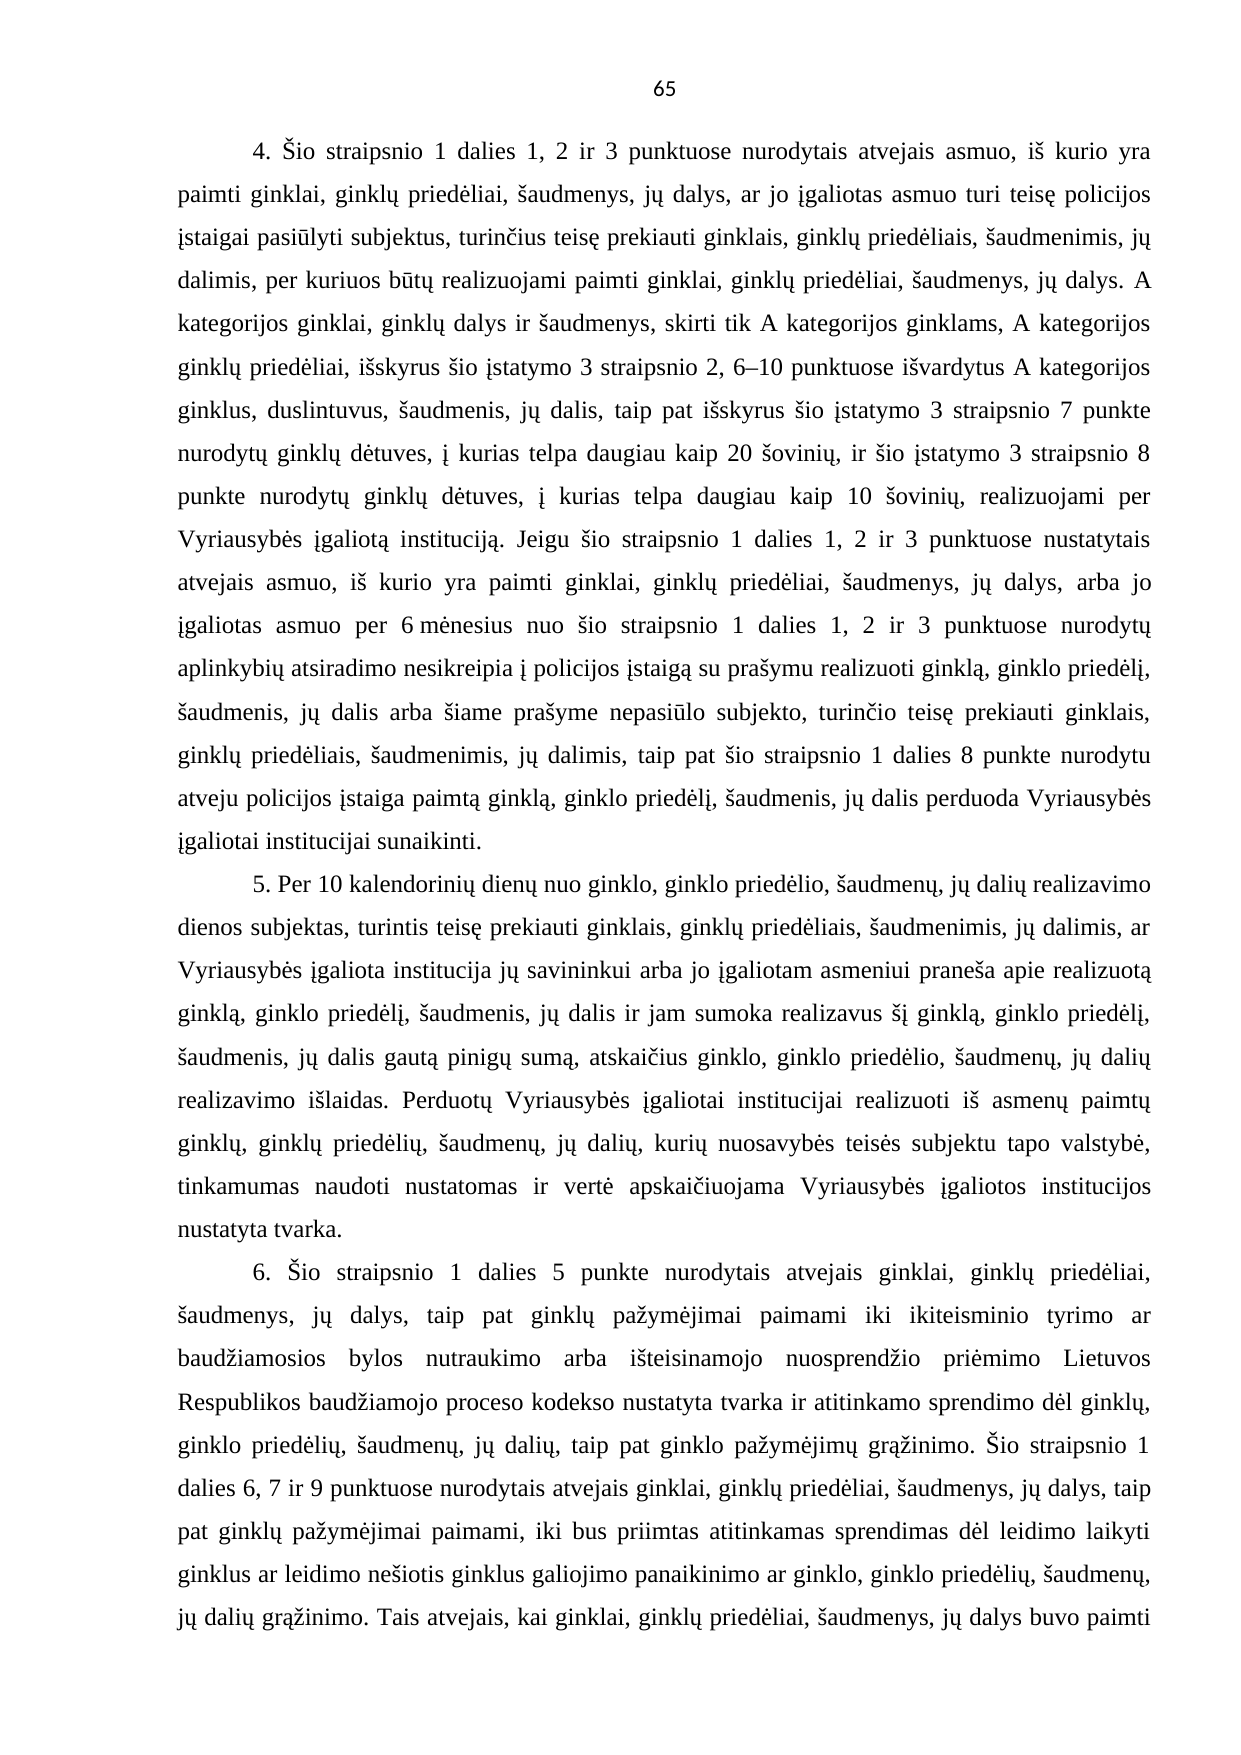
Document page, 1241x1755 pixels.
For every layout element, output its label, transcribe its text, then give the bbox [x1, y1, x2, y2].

text 4. Šio straipsnio 1 dalies 1, 2 ir 3 punktuose nurodytais atvejais asmuo, iš kurio yra paimti ginklai, ginklų priedėliai, šaudmenys, jų dalys, ar jo įgaliotas asmuo turi teisę policijos įstaigai pasiūlyti subjektus, turinčius teisę prekiauti ginklais, ginklų priedėliais, šaudmenimis, jų dalimis, per kuriuos būtų realizuojami paimti ginklai, ginklų priedėliai, šaudmenys, jų dalys. A kategorijos ginklai, ginklų dalys ir šaudmenys, skirti tik A kategorijos ginklams, A kategorijos ginklų priedėliai, išskyrus šio įstatymo 3 straipsnio 2, 6–10 punktuose išvardytus A kategorijos ginklus, duslintuvus, šaudmenis, jų dalis, taip pat išskyrus šio įstatymo 3 straipsnio 7 punkte nurodytų ginklų dėtuves, į kurias telpa daugiau kaip 20 šovinių, ir šio įstatymo 3 straipsnio 8 punkte nurodytų ginklų dėtuves, į kurias telpa daugiau kaip 10 šovinių, realizuojami per Vyriausybės įgaliotą instituciją. Jeigu šio straipsnio 1 dalies 1, 2 ir 3 punktuose nustatytais atvejais asmuo, iš kurio yra paimti ginklai, ginklų priedėliai, šaudmenys, jų dalys, arba jo įgaliotas asmuo per 6 mėnesius nuo šio straipsnio 1 dalies 1, 2 ir 3 punktuose nurodytų aplinkybių atsiradimo nesikreipia į policijos įstaigą su prašymu realizuoti ginklą, ginklo priedėlį, šaudmenis, jų dalis arba šiame prašyme nepasiūlo subjekto, turinčio teisę prekiauti ginklais, ginklų priedėliais, šaudmenimis, jų dalimis, taip pat šio straipsnio 1 dalies 8 punkte nurodytu atveju policijos įstaiga paimtą ginklą, ginklo priedėlį, šaudmenis, jų dalis perduoda Vyriausybės įgaliotai institucijai sunaikinti. [177, 136, 1152, 855]
text 6. Šio straipsnio 1 dalies 5 punkte nurodytais atvejais ginklai, ginklų priedėliai, šaudmenys, jų dalys, taip pat ginklų pažymėjimai paimami iki ikiteisminio tyrimo ar baudžiamosios bylos nutraukimo arba išteisinamojo nuosprendžio priėmimo Lietuvos Respublikos baudžiamojo proceso kodekso nustatyta tvarka ir atitinkamo sprendimo dėl ginklų, ginklo priedėlių, šaudmenų, jų dalių, taip pat ginklo pažymėjimų grąžinimo. Šio straipsnio 1 dalies 6, 7 ir 9 punktuose nurodytais atvejais ginklai, ginklų priedėliai, šaudmenys, jų dalys, taip pat ginklų pažymėjimai paimami, iki bus priimtas atitinkamas sprendimas dėl leidimo laikyti ginklus ar leidimo nešiotis ginklus galiojimo panaikinimo ar ginklo, ginklo priedėlių, šaudmenų, jų dalių grąžinimo. Tais atvejais, kai ginklai, ginklų priedėliai, šaudmenys, jų dalys buvo paimti [177, 1257, 1152, 1631]
text 5. Per 10 kalendorinių dienų nuo ginklo, ginklo priedėlio, šaudmenų, jų dalių realizavimo dienos subjektas, turintis teisę prekiauti ginklais, ginklų priedėliais, šaudmenimis, jų dalimis, ar Vyriausybės įgaliota institucija jų savininkui arba jo įgaliotam asmeniui praneša apie realizuotą ginklą, ginklo priedėlį, šaudmenis, jų dalis ir jam sumoka realizavus šį ginklą, ginklo priedėlį, šaudmenis, jų dalis gautą pinigų sumą, atskaičius ginklo, ginklo priedėlio, šaudmenų, jų dalių realizavimo išlaidas. Perduotų Vyriausybės įgaliotai institucijai realizuoti iš asmenų paimtų ginklų, ginklų priedėlių, šaudmenų, jų dalių, kurių nuosavybės teisės subjektu tapo valstybė, tinkamumas naudoti nustatomas ir vertė apskaičiuojama Vyriausybės įgaliotos institucijos nustatyta tvarka. [177, 869, 1152, 1243]
